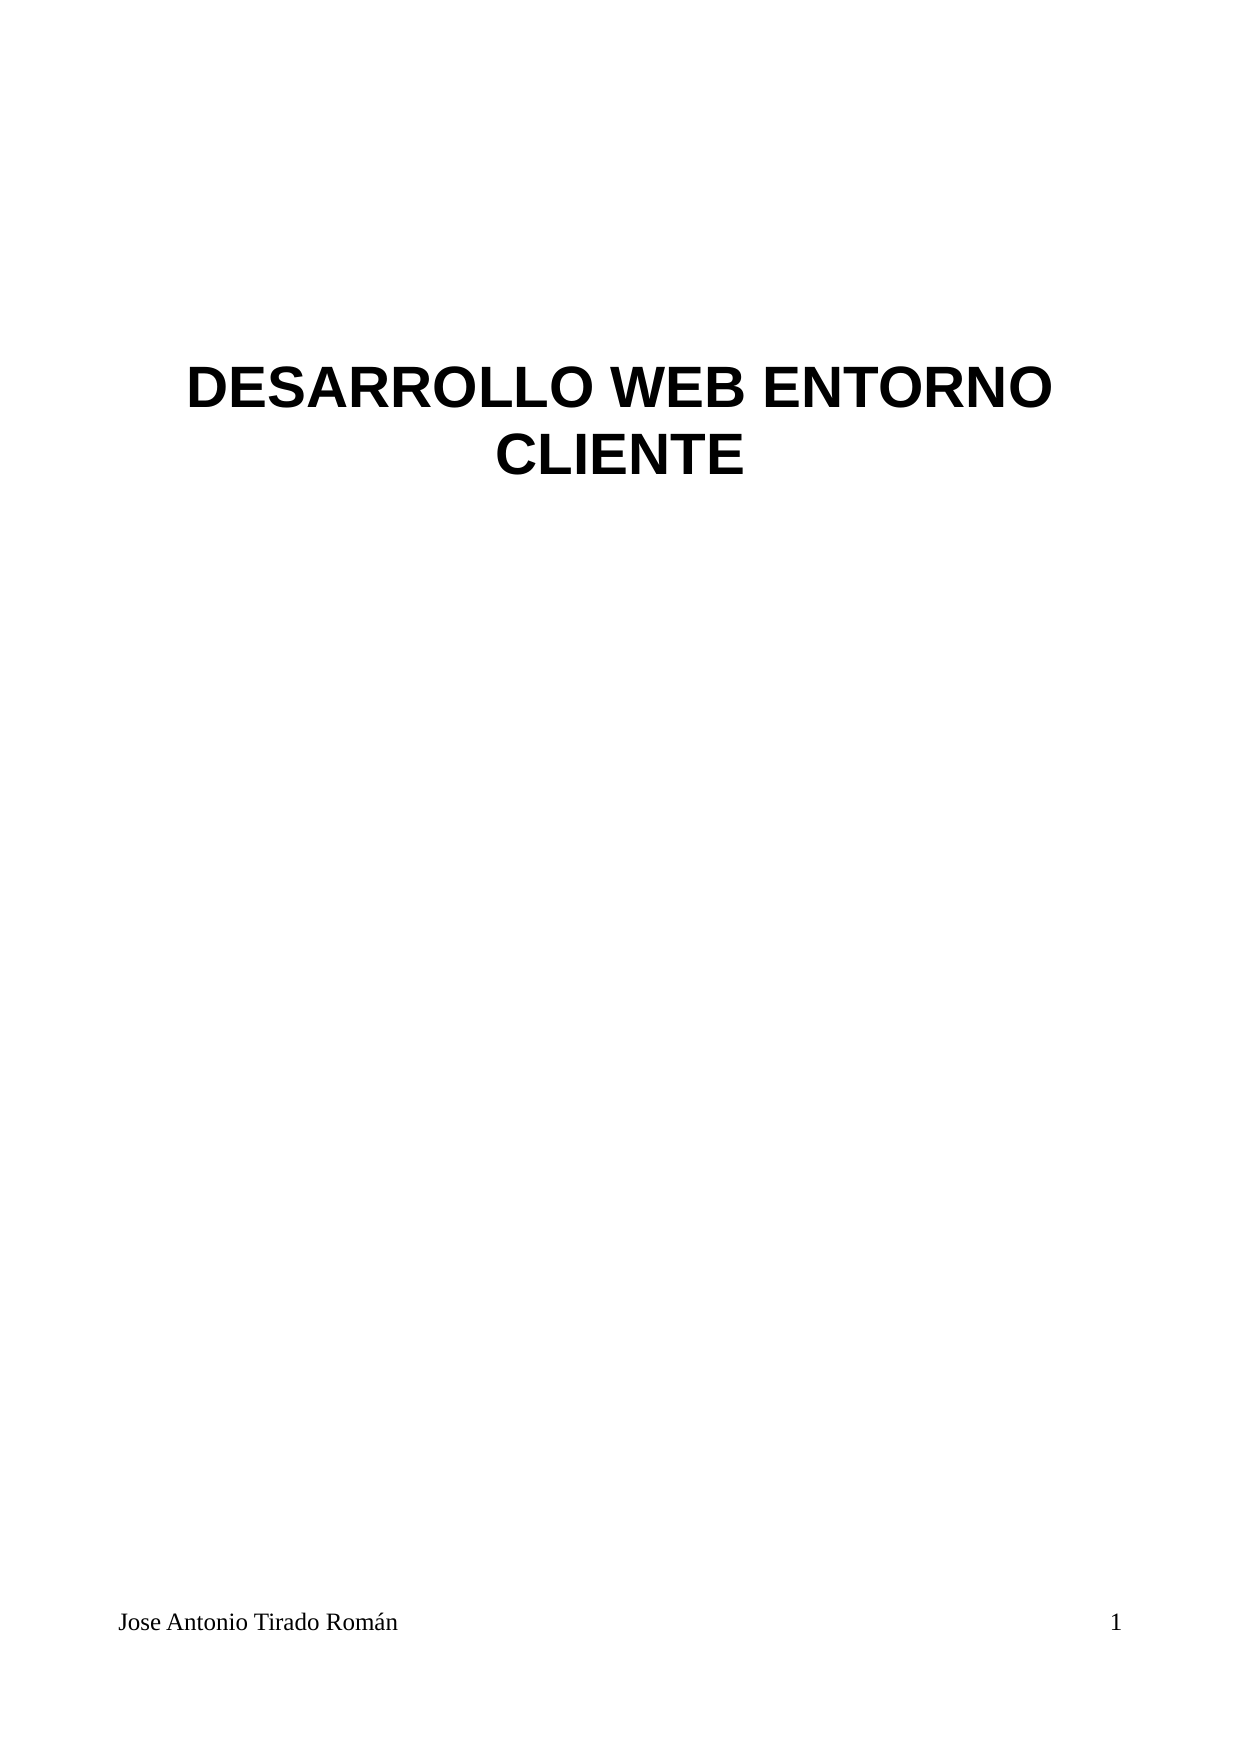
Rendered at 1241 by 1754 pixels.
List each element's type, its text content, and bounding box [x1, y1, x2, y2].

title DESARROLLO WEB ENTORNO CLIENTE [118, 352, 1122, 486]
